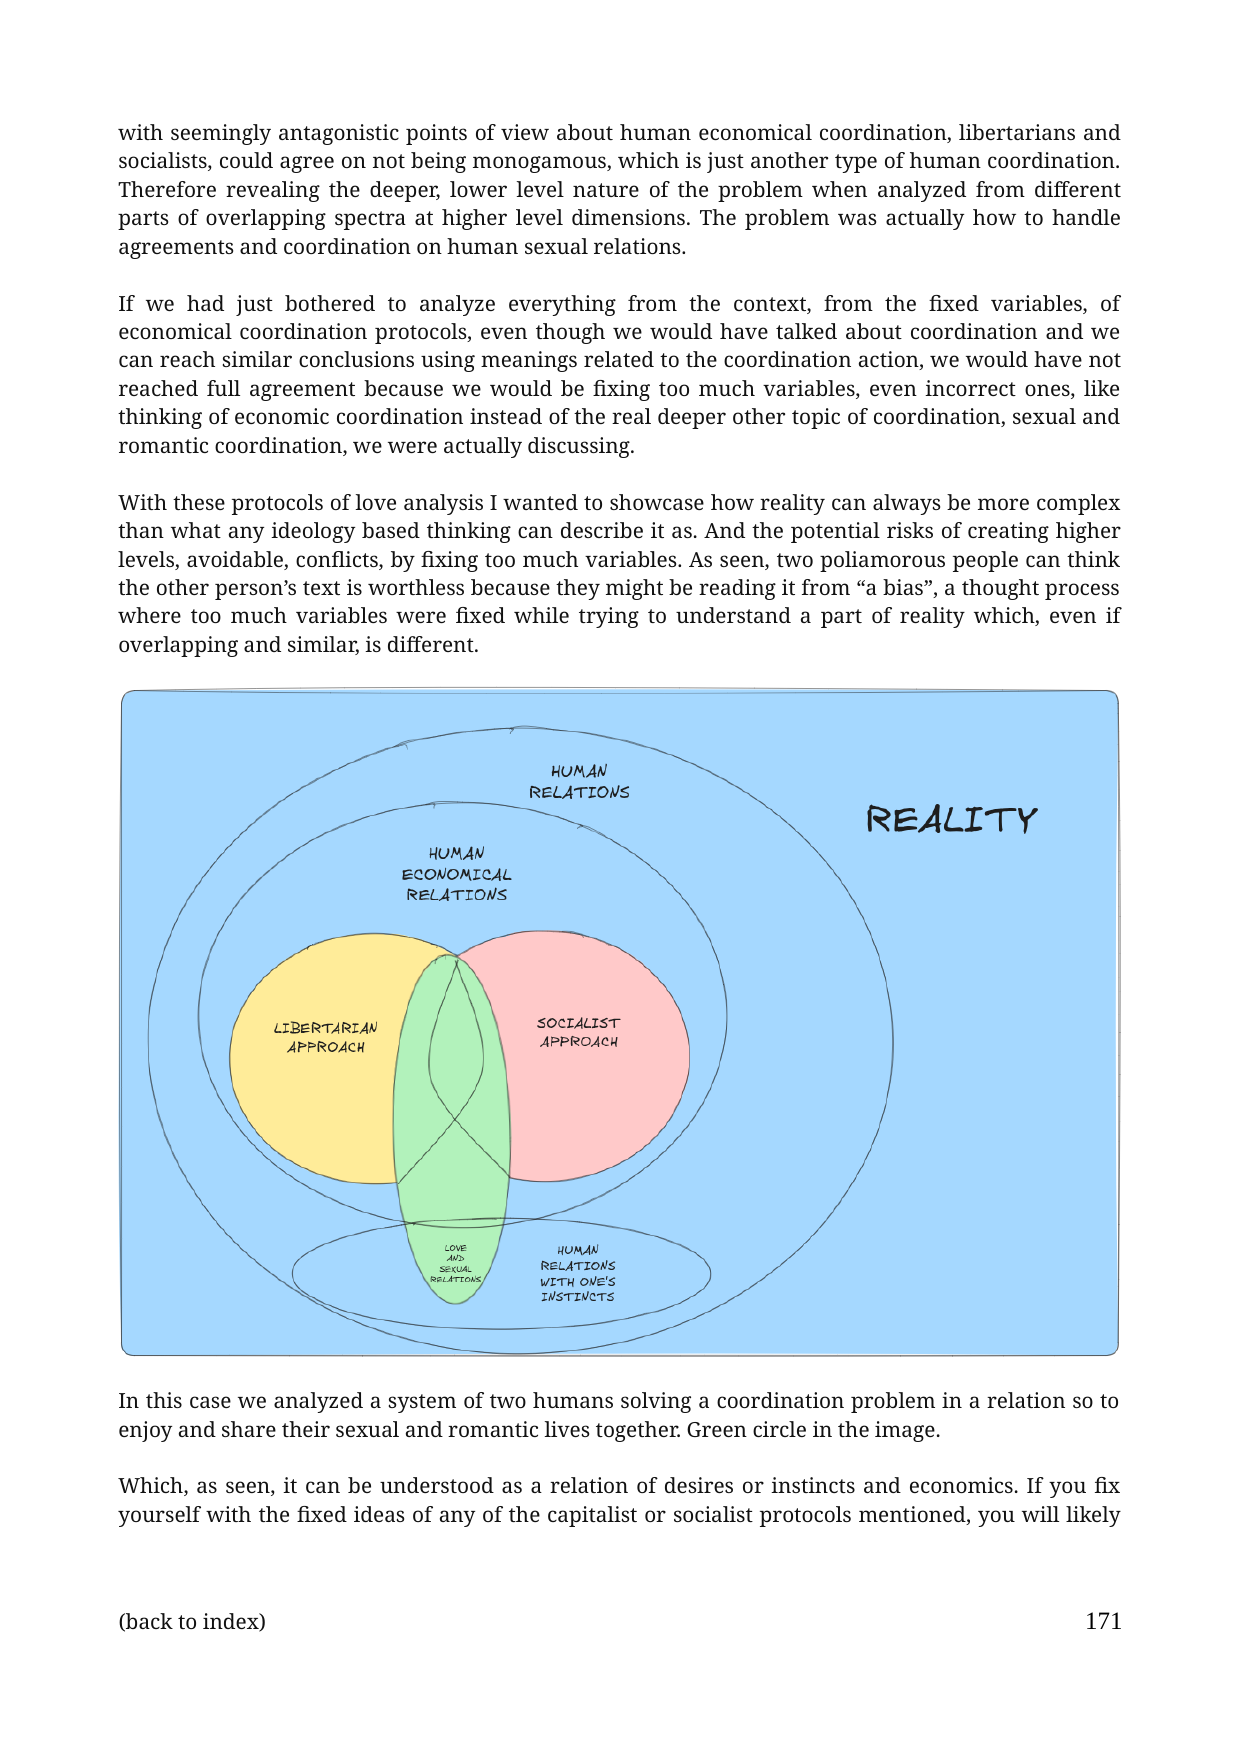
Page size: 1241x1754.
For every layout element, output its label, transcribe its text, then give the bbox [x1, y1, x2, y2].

picture [118, 686, 1123, 1358]
text With these protocols of love analysis I wanted to showcase how reality can always be more complex than what any ideology based thinking can describe it as. And the potential risks of creating higher levels, avoidable, conflicts, by fixing too much variables. As seen, two poliamorous people can think the other person’s text is worthless because they might be reading it from “a bias”, a thought process where too much variables were fixed while trying to understand a part of reality which, even if overlapping and similar, is different. [118, 488, 1122, 658]
text In this case we analyzed a system of two humans solving a coordination problem in a relation so to enjoy and share their sexual and romantic lives together. Green circle in the image. [118, 1386, 1122, 1443]
text If we had just bothered to analyze everything from the context, from the fixed variables, of economical coordination protocols, even though we would have talked about coordination and we can reach similar conclusions using meanings related to the coordination action, we would have not reached full agreement because we would be fixing too much variables, even incorrect ones, like thinking of economic coordination instead of the real deeper other topic of coordination, sexual and romantic coordination, we were actually discussing. [118, 289, 1122, 459]
text with seemingly antagonistic points of view about human economical coordination, libertarians and socialists, could agree on not being monogamous, which is just another type of human coordination. Therefore revealing the deeper, lower level nature of the problem when analyzed from different parts of overlapping spectra at higher level dimensions. The problem was actually how to handle agreements and coordination on human sexual relations. [118, 118, 1122, 260]
text Which, as seen, it can be understood as a relation of desires or instincts and economics. If you fix yourself with the fixed ideas of any of the capitalist or socialist protocols mentioned, you will likely [118, 1472, 1122, 1528]
